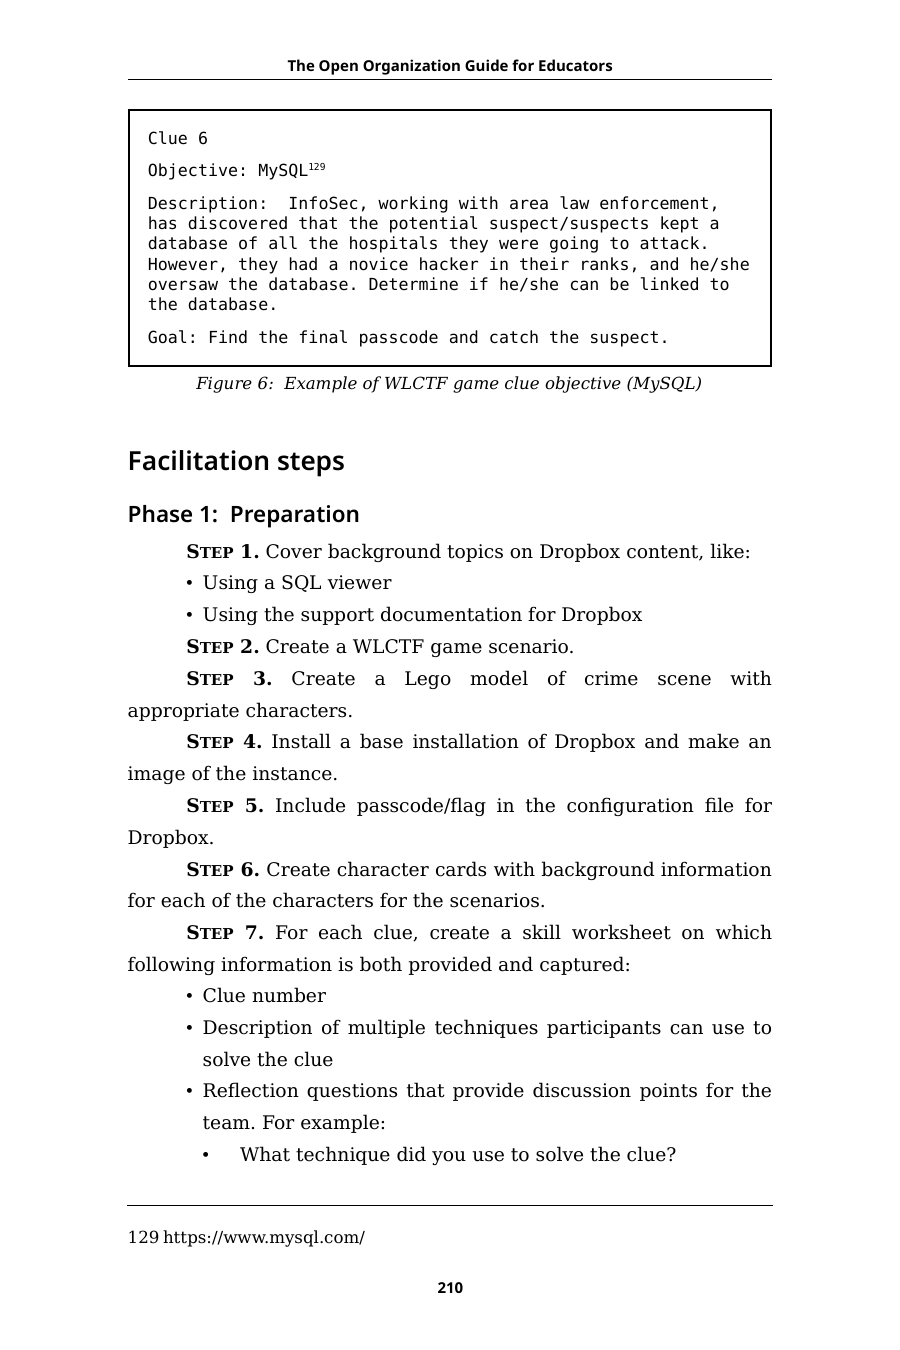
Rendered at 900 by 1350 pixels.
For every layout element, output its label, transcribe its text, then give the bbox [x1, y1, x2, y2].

text Step 6. Create character cards with background information for each of the characters for the scenarios. [127, 858, 772, 912]
text Step 5. Include passcode/flag in the configuration file for Dropbox. [127, 795, 772, 848]
text Step 4. Install a base installation of Dropbox and make an image of the instance. [127, 731, 772, 785]
text https://www.mysql.com/ [127, 1228, 772, 1247]
list Using a SQL viewer [186, 572, 772, 594]
text Step 2. Create a WLCTF game scenario. [127, 636, 772, 658]
list What technique did you use to solve the clue? [202, 1144, 772, 1166]
text Figure 6: Example of WLCTF game clue objective (MySQL) [127, 374, 772, 393]
text Goal: Find the final passcode and catch the suspect. [130, 307, 770, 365]
text Clue 6 [130, 111, 770, 141]
list Description of multiple techniques participants can use to solve the clue [186, 1017, 772, 1071]
text Step 7. For each clue, create a skill worksheet on which following information is both provided and captured: [127, 922, 772, 976]
list Reflection questions that provide discussion points for the team. For example: [186, 1080, 772, 1134]
text Step 1. Cover background topics on Dropbox content, like: [127, 540, 772, 562]
subtitle Phase 1: Preparation [127, 502, 772, 528]
text Objective: MySQL [130, 141, 770, 173]
subtitle Facilitation steps [127, 447, 772, 477]
text Description: InfoSec, working with area law enforcement, has discovered that the potential suspect/suspects kept a database of all the hospitals they were going to attack. However, they had a novice hacker in their ranks, and he/she oversaw the database. Determine if he/she can be linked to the database. [130, 173, 770, 307]
text Step 3. Create a Lego model of crime scene with appropriate characters. [127, 668, 772, 721]
list Using the support documentation for Dropbox [186, 604, 772, 626]
list Clue number [186, 985, 772, 1007]
